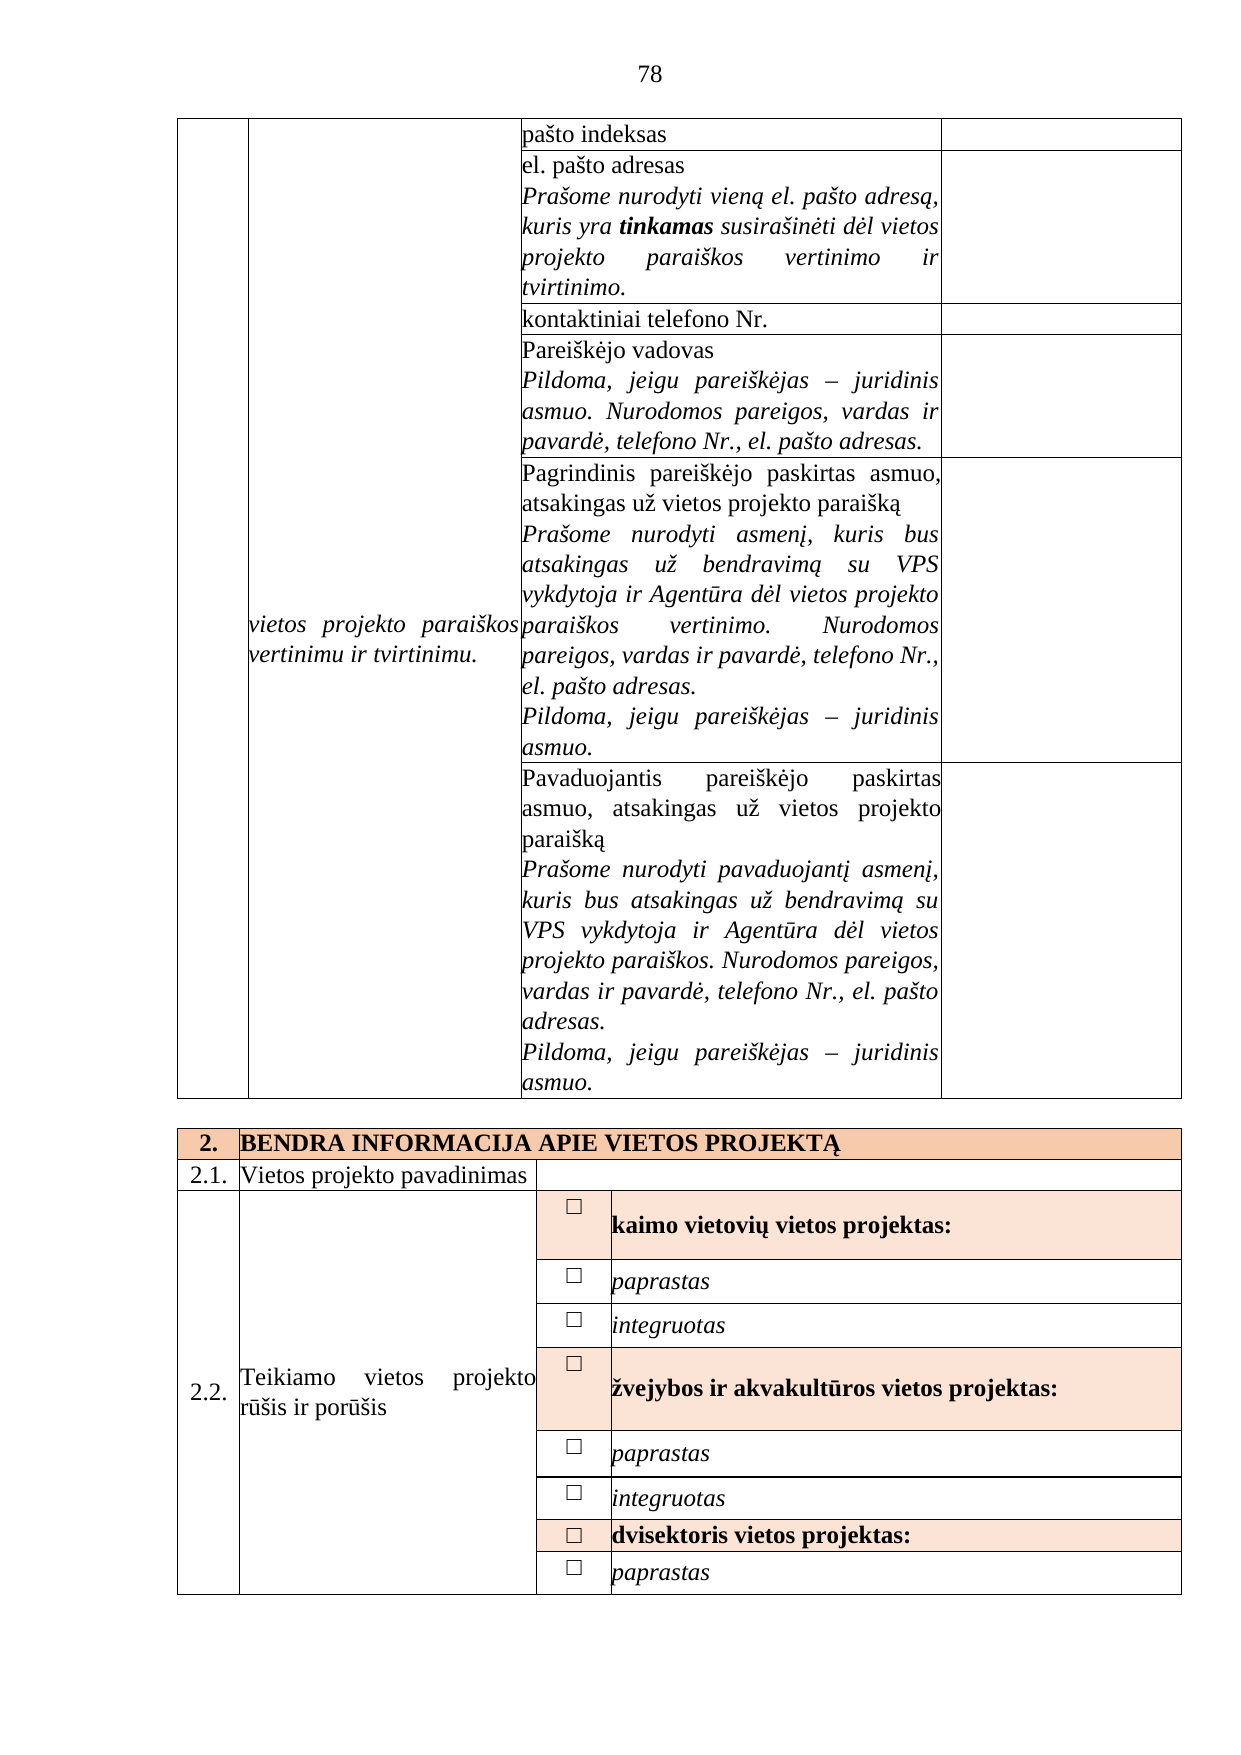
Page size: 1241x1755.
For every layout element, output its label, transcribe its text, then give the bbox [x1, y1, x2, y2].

table_cell [537, 1160, 1181, 1190]
table_cell [942, 458, 1181, 762]
table_cell Pareiškėjo vadovas Pildoma, jeigu pareiškėjas – juridinis asmuo. Nurodomos pareigos, vardas ir pavardė, telefono Nr., el. pašto adresas. [522, 335, 941, 457]
table_cell □ [537, 1191, 611, 1259]
table_cell □ [537, 1431, 611, 1476]
table_cell Teikiamo vietos projekto rūšis ir porūšis [240, 1191, 536, 1594]
table_header 2. [178, 1129, 239, 1159]
table_cell □ [537, 1348, 611, 1430]
table_cell 2.1. [178, 1160, 239, 1190]
table_cell [942, 119, 1181, 149]
table_cell kontaktiniai telefono Nr. [522, 304, 941, 334]
table_cell el. pašto adresas Prašome nurodyti vieną el. pašto adresą, kuris yra tinkamas susirašinėti dėl vietos projekto paraiškos vertinimo ir tvirtinimo. [522, 151, 941, 303]
table_cell žvejybos ir akvakultūros vietos projektas: [612, 1348, 1181, 1430]
table_cell pašto indeksas [522, 119, 941, 149]
table_cell 2.2. [178, 1191, 239, 1594]
table_cell vietos projekto paraiškos vertinimu ir tvirtinimu. [249, 119, 521, 1098]
table_cell dvisektoris vietos projektas: [612, 1520, 1181, 1551]
table_cell integruotas [612, 1478, 1181, 1519]
table_cell Pagrindinis pareiškėjo paskirtas asmuo, atsakingas už vietos projekto paraišką Prašome nurodyti asmenį, kuris bus atsakingas už bendravimą su VPS vykdytoja ir Agentūra dėl vietos projekto paraiškos vertinimo. Nurodomos pareigos, vardas ir pavardė, telefono Nr., el. pašto adresas. Pildoma, jeigu pareiškėjas – juridinis asmuo. [522, 458, 941, 762]
table_cell integruotas [612, 1304, 1181, 1347]
table_cell [942, 763, 1181, 1098]
table_cell □ [537, 1478, 611, 1519]
table_cell paprastas [612, 1431, 1181, 1476]
table_cell Pavaduojantis pareiškėjo paskirtas asmuo, atsakingas už vietos projekto paraišką Prašome nurodyti pavaduojantį asmenį, kuris bus atsakingas už bendravimą su VPS vykdytoja ir Agentūra dėl vietos projekto paraiškos. Nurodomos pareigos, vardas ir pavardė, telefono Nr., el. pašto adresas. Pildoma, jeigu pareiškėjas – juridinis asmuo. [522, 763, 941, 1098]
table_header BENDRA INFORMACIJA APIE VIETOS PROJEKTĄ [240, 1129, 1181, 1159]
table_cell □ [537, 1260, 611, 1303]
table_cell Vietos projekto pavadinimas [240, 1160, 536, 1190]
table_cell paprastas [612, 1260, 1181, 1303]
table_cell [942, 335, 1181, 457]
table_cell [942, 151, 1181, 303]
table_cell [942, 304, 1181, 334]
table_cell [178, 119, 248, 1098]
table_cell paprastas [612, 1552, 1181, 1594]
table_cell □ [537, 1304, 611, 1347]
table_cell □ [537, 1552, 611, 1594]
table_cell □ [537, 1520, 611, 1551]
table_cell kaimo vietovių vietos projektas: [612, 1191, 1181, 1259]
